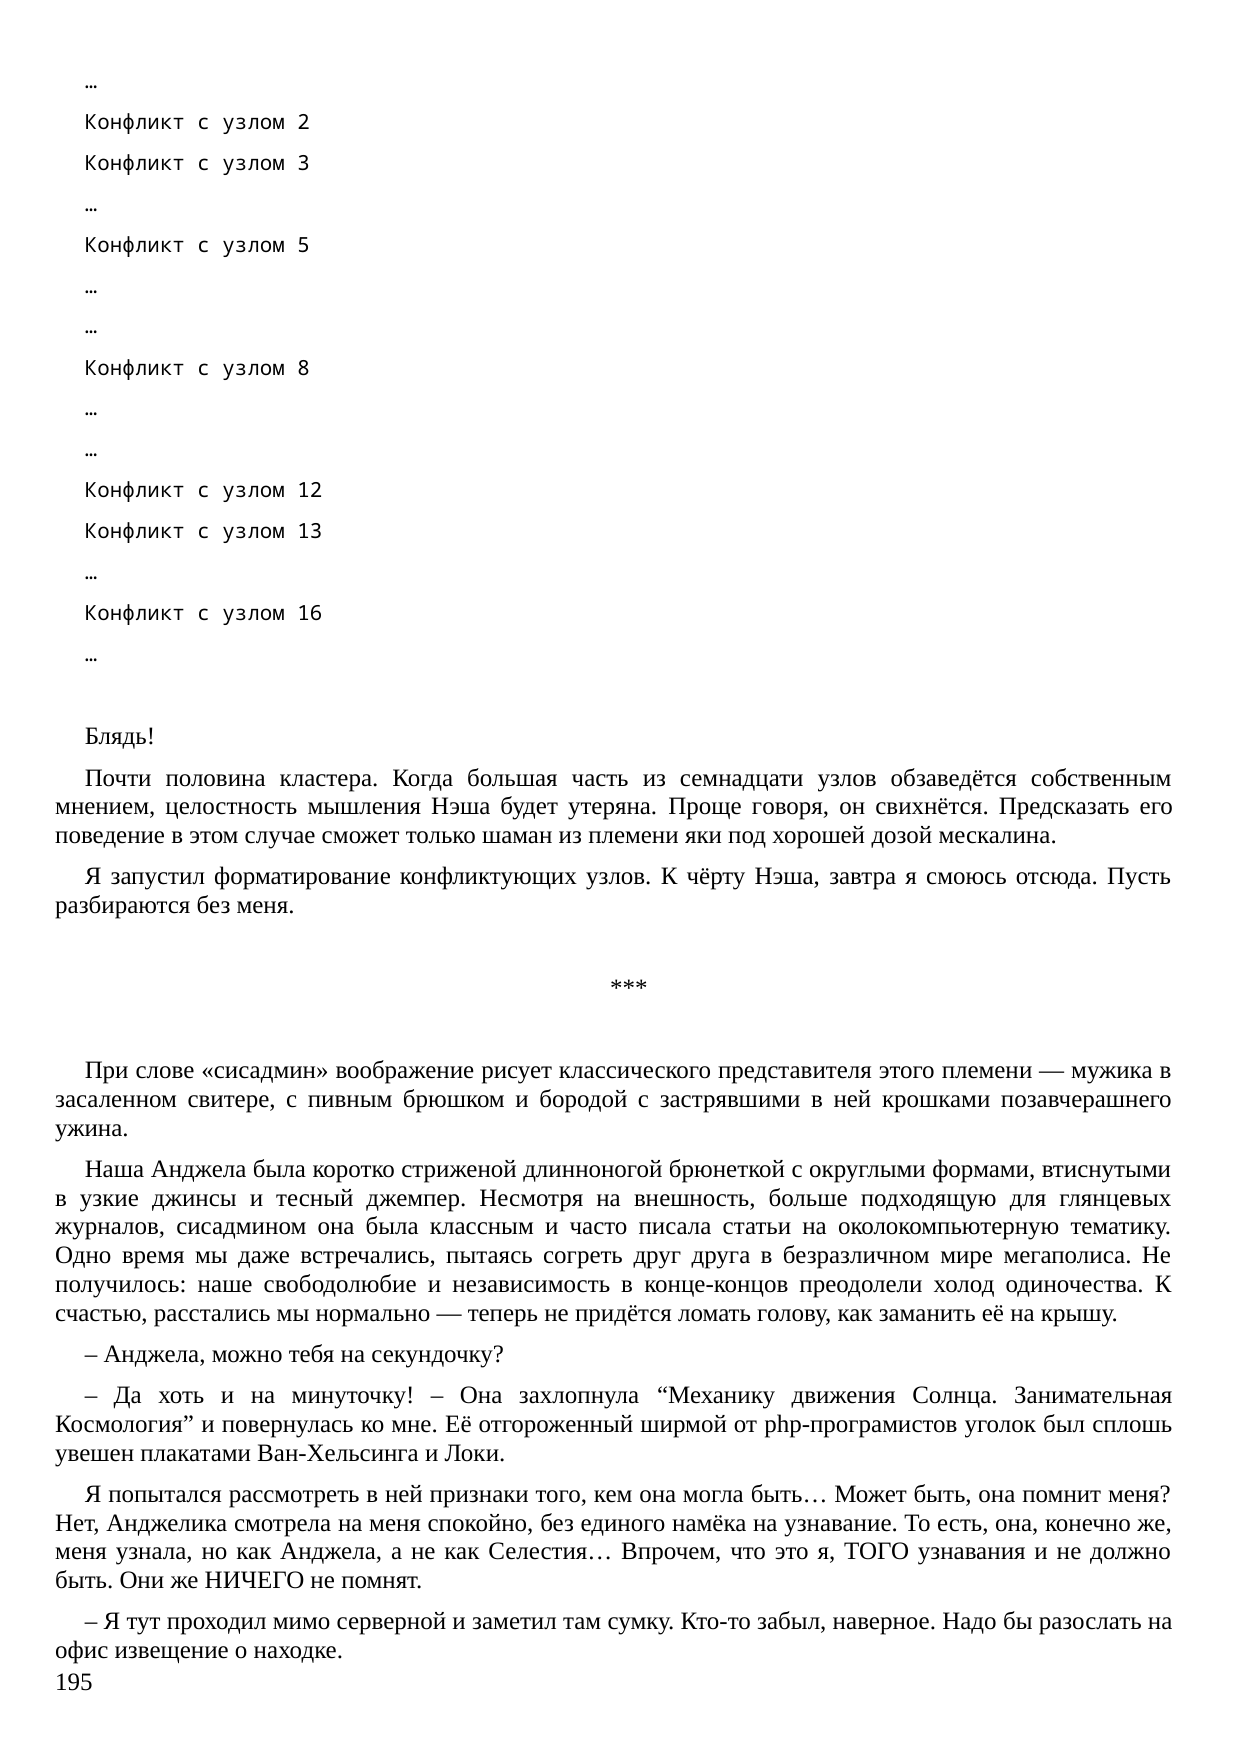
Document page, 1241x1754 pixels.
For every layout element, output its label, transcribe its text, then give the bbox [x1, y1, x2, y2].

text … [55, 312, 1173, 340]
text – Да хоть и на минуточку! – Она захлопнула “Механику движения Солнца. Занимательная Космология” и повернулась ко мне. Её отгороженный ширмой от php-програмистов уголок был сплошь увешен плакатами Ван-Хельсинга и Локи. [55, 1380, 1173, 1466]
text Конфликт с узлом 3 [55, 148, 1173, 176]
text … [55, 189, 1173, 217]
text Конфликт с узлом 13 [55, 516, 1173, 545]
text Конфликт с узлом 8 [55, 353, 1173, 381]
text … [55, 271, 1173, 299]
text Наша Анджела была коротко стриженой длинноногой брюнеткой с округлыми формами, втиснутыми в узкие джинсы и тесный джемпер. Несмотря на внешность, больше подходящую для глянцевых журналов, сисадмином она была классным и часто писала статьи на околокомпьютерную тематику. Одно время мы даже встречались, пытаясь согреть друг друга в безразличном мире мегаполиса. Не получилось: наше свободолюбие и независимость в конце-концов преодолели холод одиночества. К счастью, расстались мы нормально — теперь не придётся ломать голову, как заманить её на крышу. [55, 1154, 1173, 1326]
text – Анджела, можно тебя на секундочку? [55, 1339, 1173, 1368]
text Конфликт с узлом 5 [55, 230, 1173, 258]
text Я попытался рассмотреть в ней признаки того, кем она могла быть… Может быть, она помнит меня? Нет, Анджелика смотрела на меня спокойно, без единого намёка на узнавание. То есть, она, конечно же, меня узнала, но как Анджела, а не как Селестия… Впрочем, что это я, ТОГО узнавания и не должно быть. Они же НИЧЕГО не помнят. [55, 1479, 1173, 1594]
text Конфликт с узлом 12 [55, 475, 1173, 504]
text – Я тут проходил мимо серверной и заметил там сумку. Кто-то забыл, наверное. Надо бы разослать на офис извещение о находке. [55, 1606, 1173, 1664]
text … [55, 393, 1173, 422]
text … [55, 66, 1173, 94]
text Конфликт с узлом 16 [55, 598, 1173, 627]
text … [55, 434, 1173, 463]
text Конфликт с узлом 2 [55, 107, 1173, 135]
text *** [55, 973, 1173, 1001]
text Я запустил форматирование конфликтующих узлов. К чёрту Нэша, завтра я смоюсь отсюда. Пусть разбираются без меня. [55, 861, 1173, 919]
text … [55, 639, 1173, 668]
text При слове «сисадмин» воображение рисует классического представителя этого племени — мужика в засаленном свитере, с пивным брюшком и бородой с застрявшими в ней крошками позавчерашнего ужина. [55, 1055, 1173, 1141]
text Блядь! [55, 721, 1173, 750]
text Почти половина кластера. Когда большая часть из семнадцати узлов обзаведётся собственным мнением, целостность мышления Нэша будет утеряна. Проще говоря, он свихнётся. Предсказать его поведение в этом случае сможет только шаман из племени яки под хорошей дозой мескалина. [55, 763, 1173, 849]
text … [55, 557, 1173, 586]
